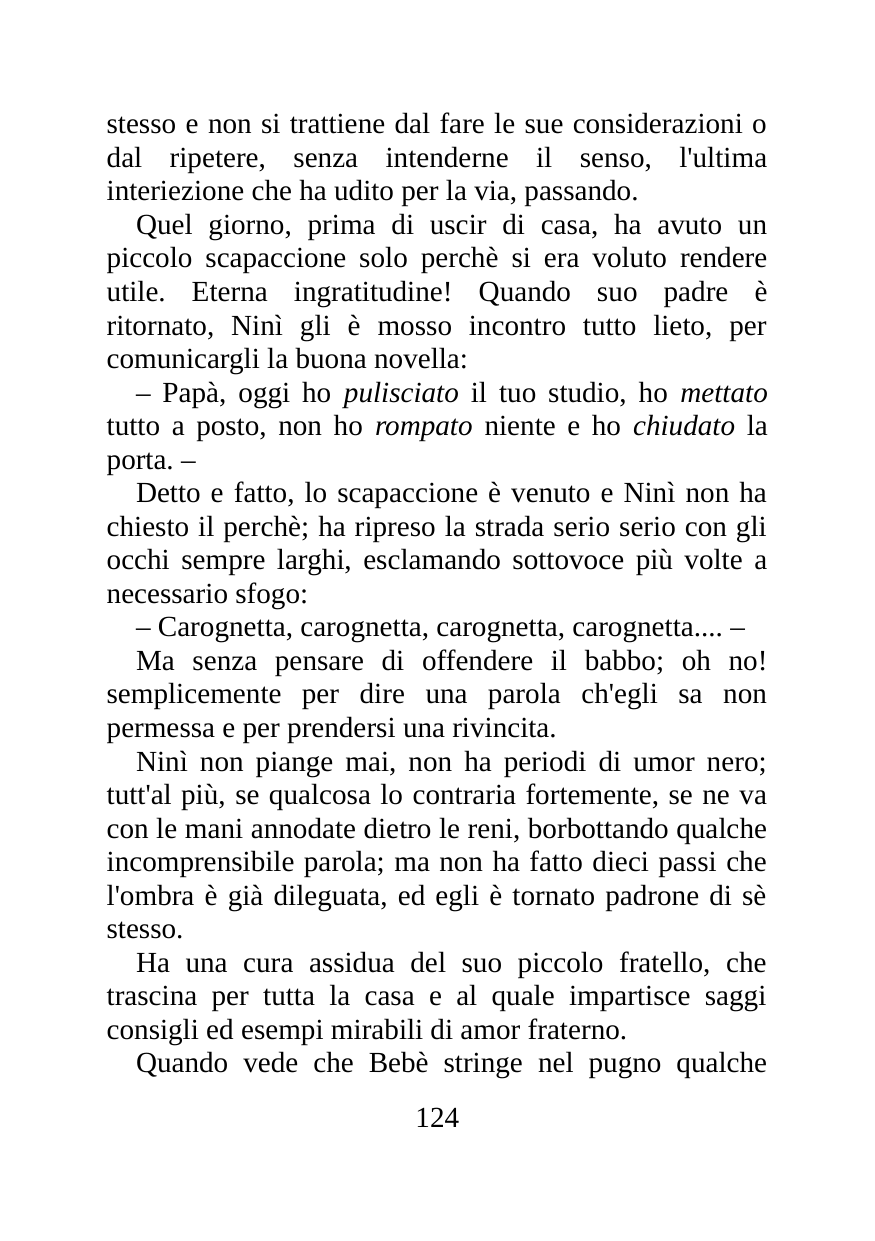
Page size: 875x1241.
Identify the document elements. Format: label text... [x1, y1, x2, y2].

text Quel giorno, prima di uscir di casa, ha avuto un piccolo scapaccione solo perchè si era voluto rendere utile. Eterna ingratitudine! Quando suo padre è ritornato, Ninì gli è mosso incontro tutto lieto, per comunicargli la buona novella: [106, 207, 768, 375]
text stesso e non si trattiene dal fare le sue considerazioni o dal ripetere, senza intenderne il senso, l'ultima interiezione che ha udito per la via, passando. [106, 106, 768, 207]
text Detto e fatto, lo scapaccione è venuto e Ninì non ha chiesto il perchè; ha ripreso la strada serio serio con gli occhi sempre larghi, esclamando sottovoce più volte a necessario sfogo: [106, 475, 768, 609]
text Quando vede che Bebè stringe nel pugno qualche [106, 1046, 768, 1079]
text Ha una cura assidua del suo piccolo fratello, che trascina per tutta la casa e al quale impartisce saggi consigli ed esempi mirabili di amor fraterno. [106, 945, 768, 1046]
text Ninì non piange mai, non ha periodi di umor nero; tutt'al più, se qualcosa lo contraria fortemente, se ne va con le mani annodate dietro le reni, borbottando qualche incomprensibile parola; ma non ha fatto dieci passi che l'ombra è già dileguata, ed egli è tornato padrone di sè stesso. [106, 744, 768, 945]
text Ma senza pensare di offendere il babbo; oh no! semplicemente per dire una parola ch'egli sa non permessa e per prendersi una rivincita. [106, 643, 768, 744]
text ‒ Papà, oggi ho pulisciato il tuo studio, ho mettato tutto a posto, non ho rompato niente e ho chiudato la porta. ‒ [106, 375, 768, 475]
text ‒ Carognetta, carognetta, carognetta, carognetta.... ‒ [106, 609, 768, 643]
